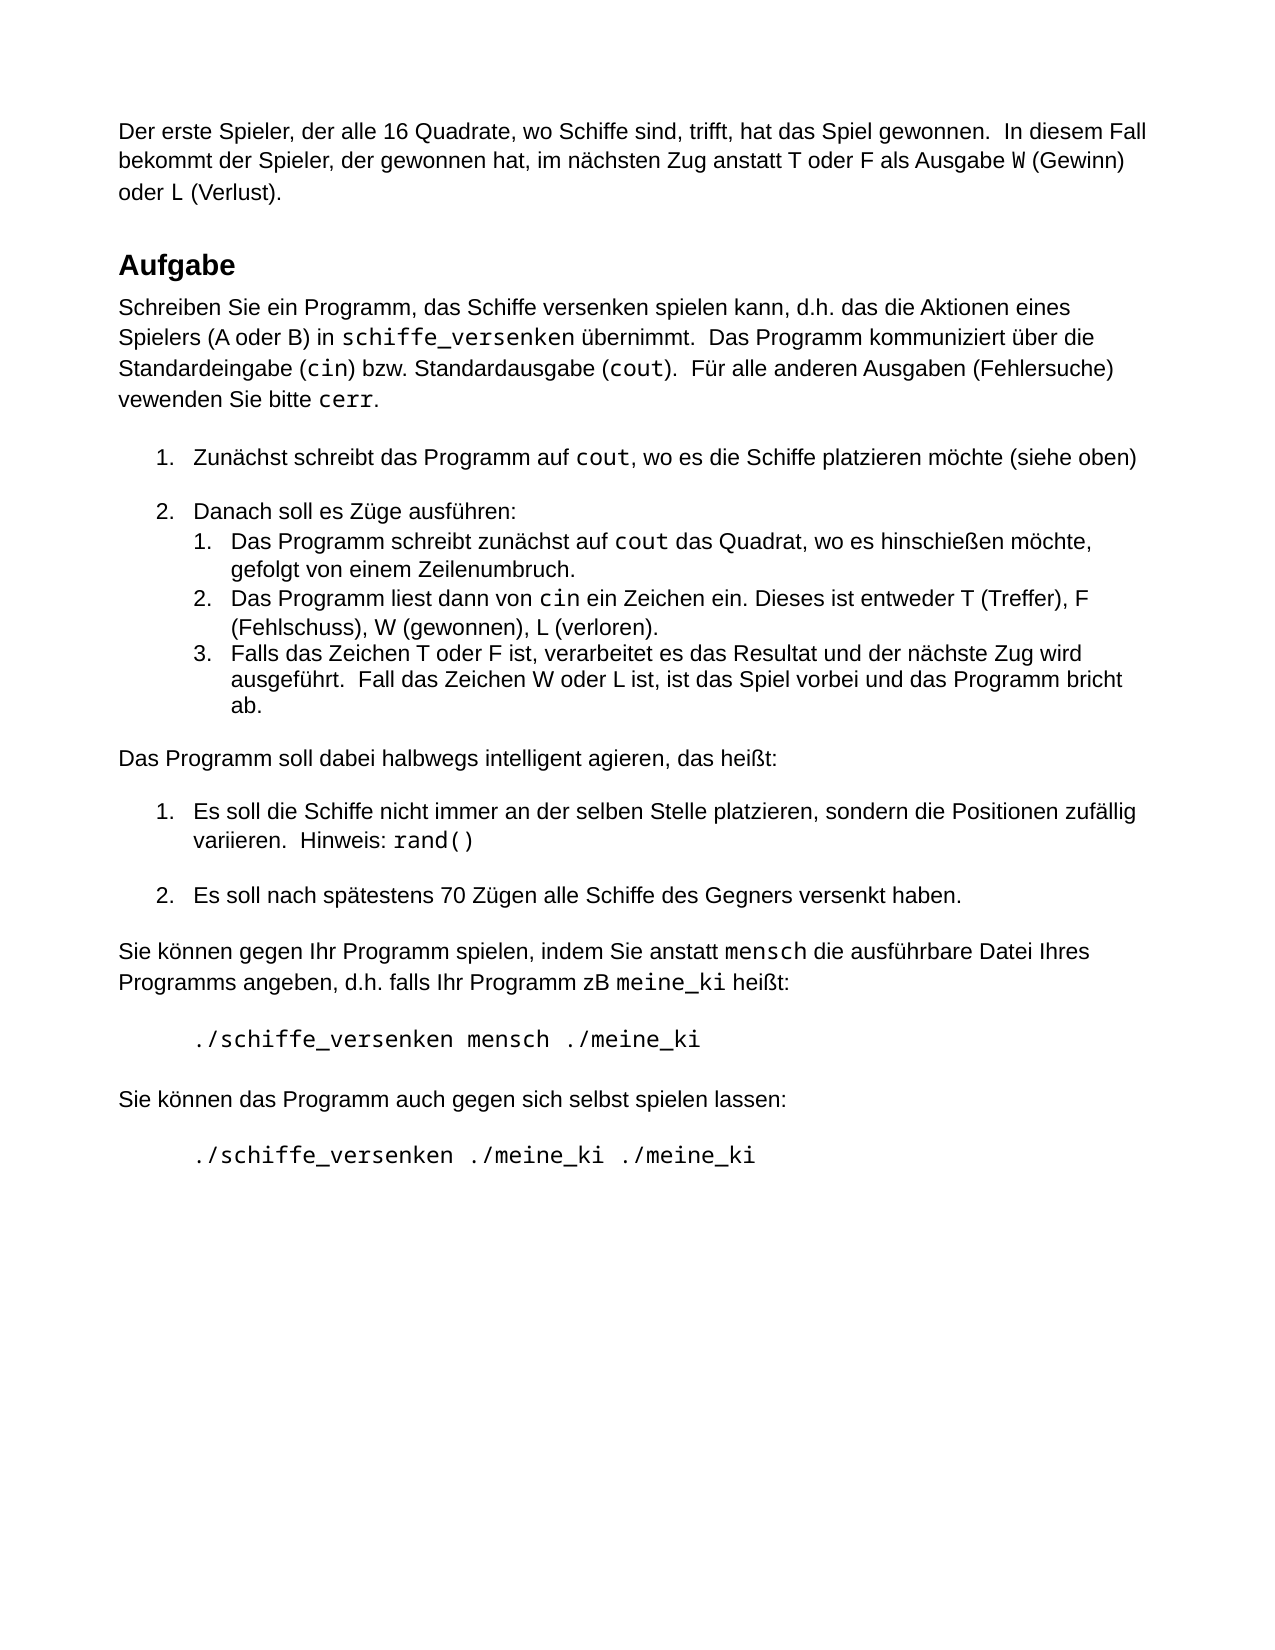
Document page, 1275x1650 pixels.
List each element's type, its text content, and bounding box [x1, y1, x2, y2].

list Danach soll es Züge ausführen: [156, 498, 1157, 524]
text Schreiben Sie ein Programm, das Schiffe versenken spielen kann, d.h. das die Aktionen eines Spielers (A oder B) in schiffe_versenken übernimmt. Das Programm kommuniziert über die Standardeingabe (cin) bzw. Standardausgabe (cout). Für alle anderen Ausgaben (Fehlersuche) vewenden Sie bitte cerr. [118, 294, 1157, 414]
list Das Programm liest dann von cin ein Zeichen ein. Dieses ist entweder T (Treffer), F (Fehlschuss), W (gewonnen), L (verloren). [193, 582, 1157, 640]
list Falls das Zeichen T oder F ist, verarbeitet es das Resultat und der nächste Zug wird ausgeführt. Fall das Zeichen W oder L ist, ist das Spiel vorbei und das Programm bricht ab. [193, 640, 1157, 745]
list Zunächst schreibt das Programm auf cout, wo es die Schiffe platzieren möchte (siehe oben) [156, 441, 1157, 498]
list Es soll nach spätestens 70 Zügen alle Schiffe des Gegners versenkt haben. [156, 882, 1157, 908]
text Sie können gegen Ihr Programm spielen, indem Sie anstatt mensch die ausführbare Datei Ihres Programms angeben, d.h. falls Ihr Programm zB meine_ki heißt: [118, 934, 1157, 997]
text Das Programm soll dabei halbwegs intelligent agieren, das heißt: [118, 745, 1157, 772]
text Der erste Spieler, der alle 16 Quadrate, wo Schiffe sind, trifft, hat das Spiel gewonnen. In diesem Fall bekommt der Spieler, der gewonnen hat, im nächsten Zug anstatt T oder F als Ausgabe W (Gewinn) oder L (Verlust). [118, 118, 1157, 207]
text ./schiffe_versenken ./meine_ki ./meine_ki [118, 1139, 1157, 1170]
text ./schiffe_versenken mensch ./meine_ki [118, 1023, 1157, 1055]
list Das Programm schreibt zunächst auf cout das Quadrat, wo es hinschießen möchte, gefolgt von einem Zeilenumbruch. [193, 524, 1157, 582]
list Es soll die Schiffe nicht immer an der selben Stelle platzieren, sondern die Positionen zufällig variieren. Hinweis: rand() [156, 798, 1157, 882]
subtitle Aufgabe [118, 248, 1157, 282]
text Sie können das Programm auch gegen sich selbst spielen lassen: [118, 1086, 1157, 1112]
